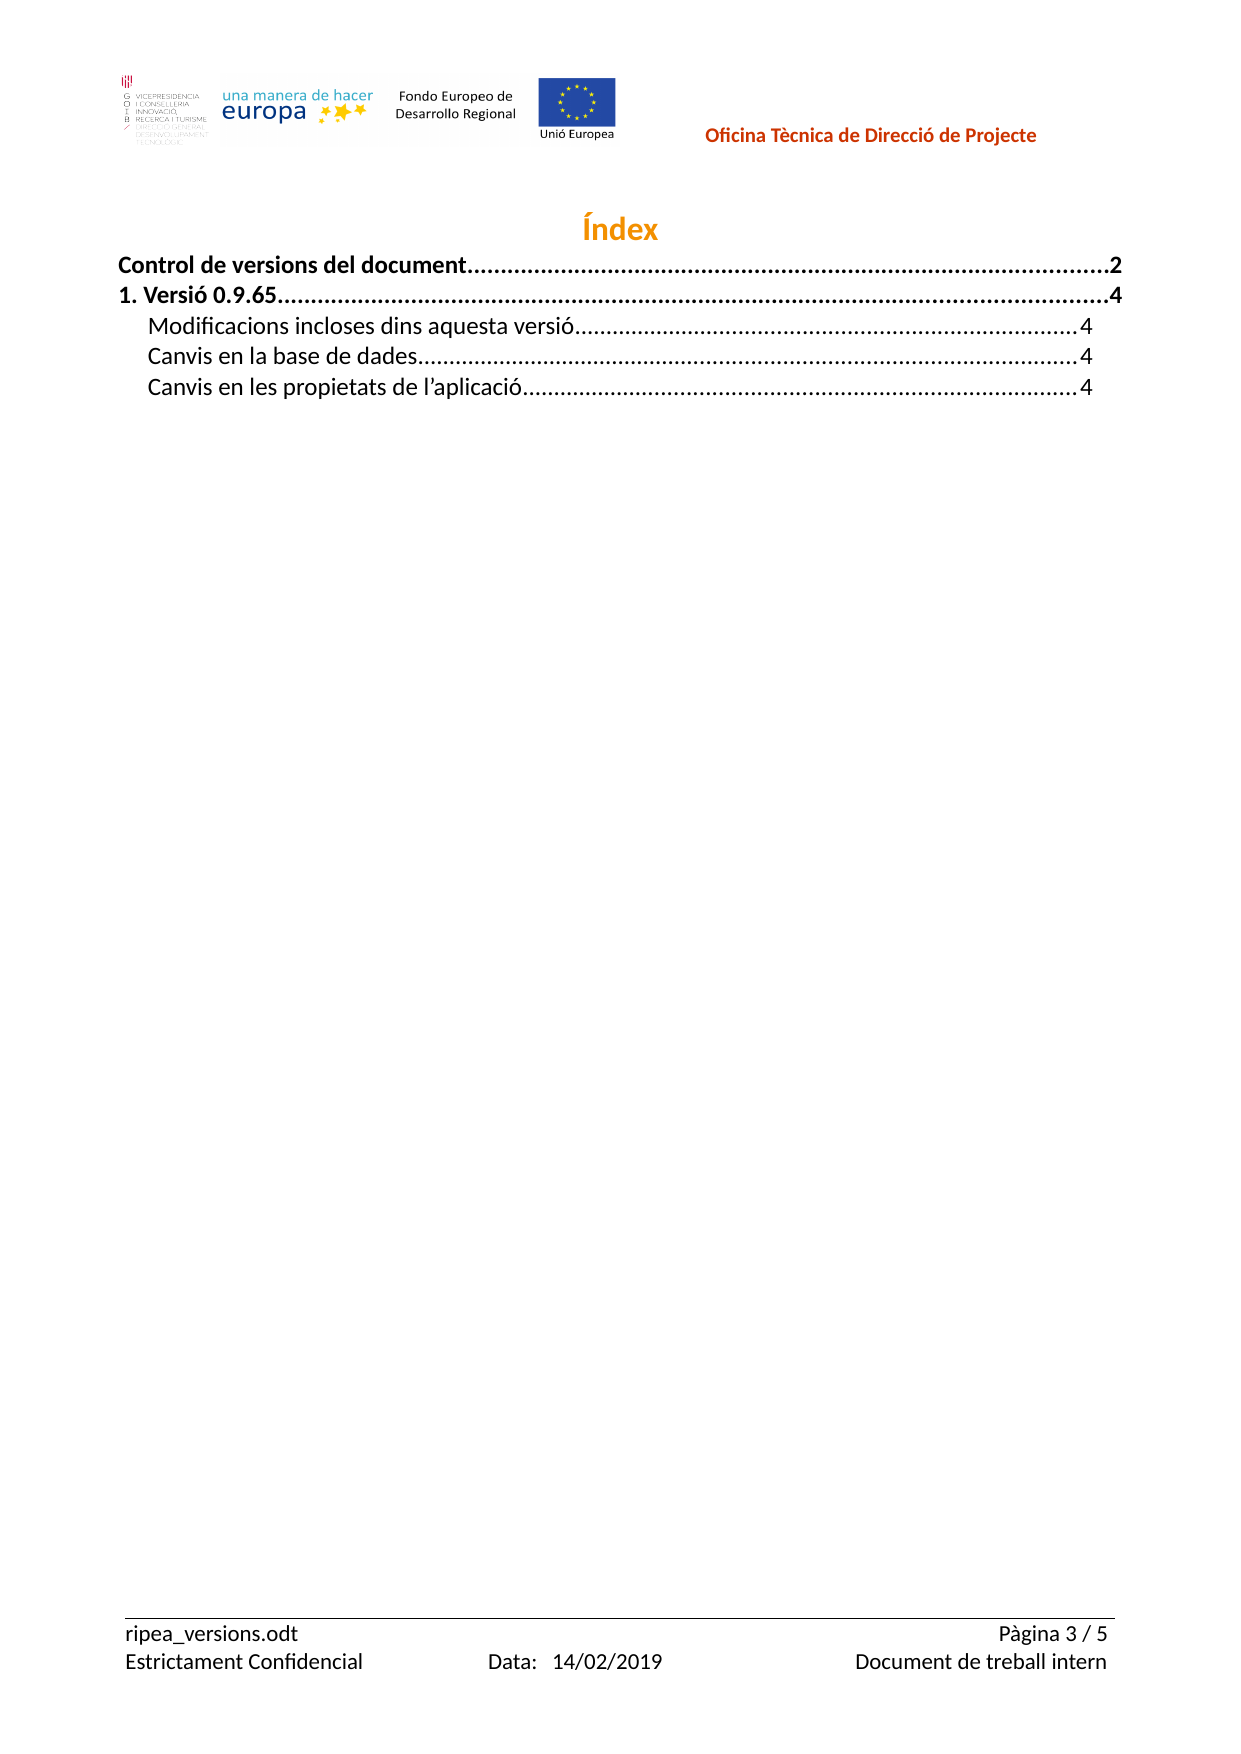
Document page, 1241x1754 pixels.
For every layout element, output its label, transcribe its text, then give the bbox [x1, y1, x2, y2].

text Índex [118, 208, 1122, 249]
picture [118, 73, 213, 147]
text Modificacions incloses dins aquesta versió 4 [148, 310, 1122, 341]
text Control de versions del document 2 [118, 249, 1122, 279]
text Canvis en les propietats de l’aplicació 4 [148, 371, 1122, 402]
text 1. Versió 0.9.65 4 [118, 279, 1122, 310]
picture [219, 73, 621, 147]
text Canvis en la base de dades 4 [148, 341, 1122, 371]
